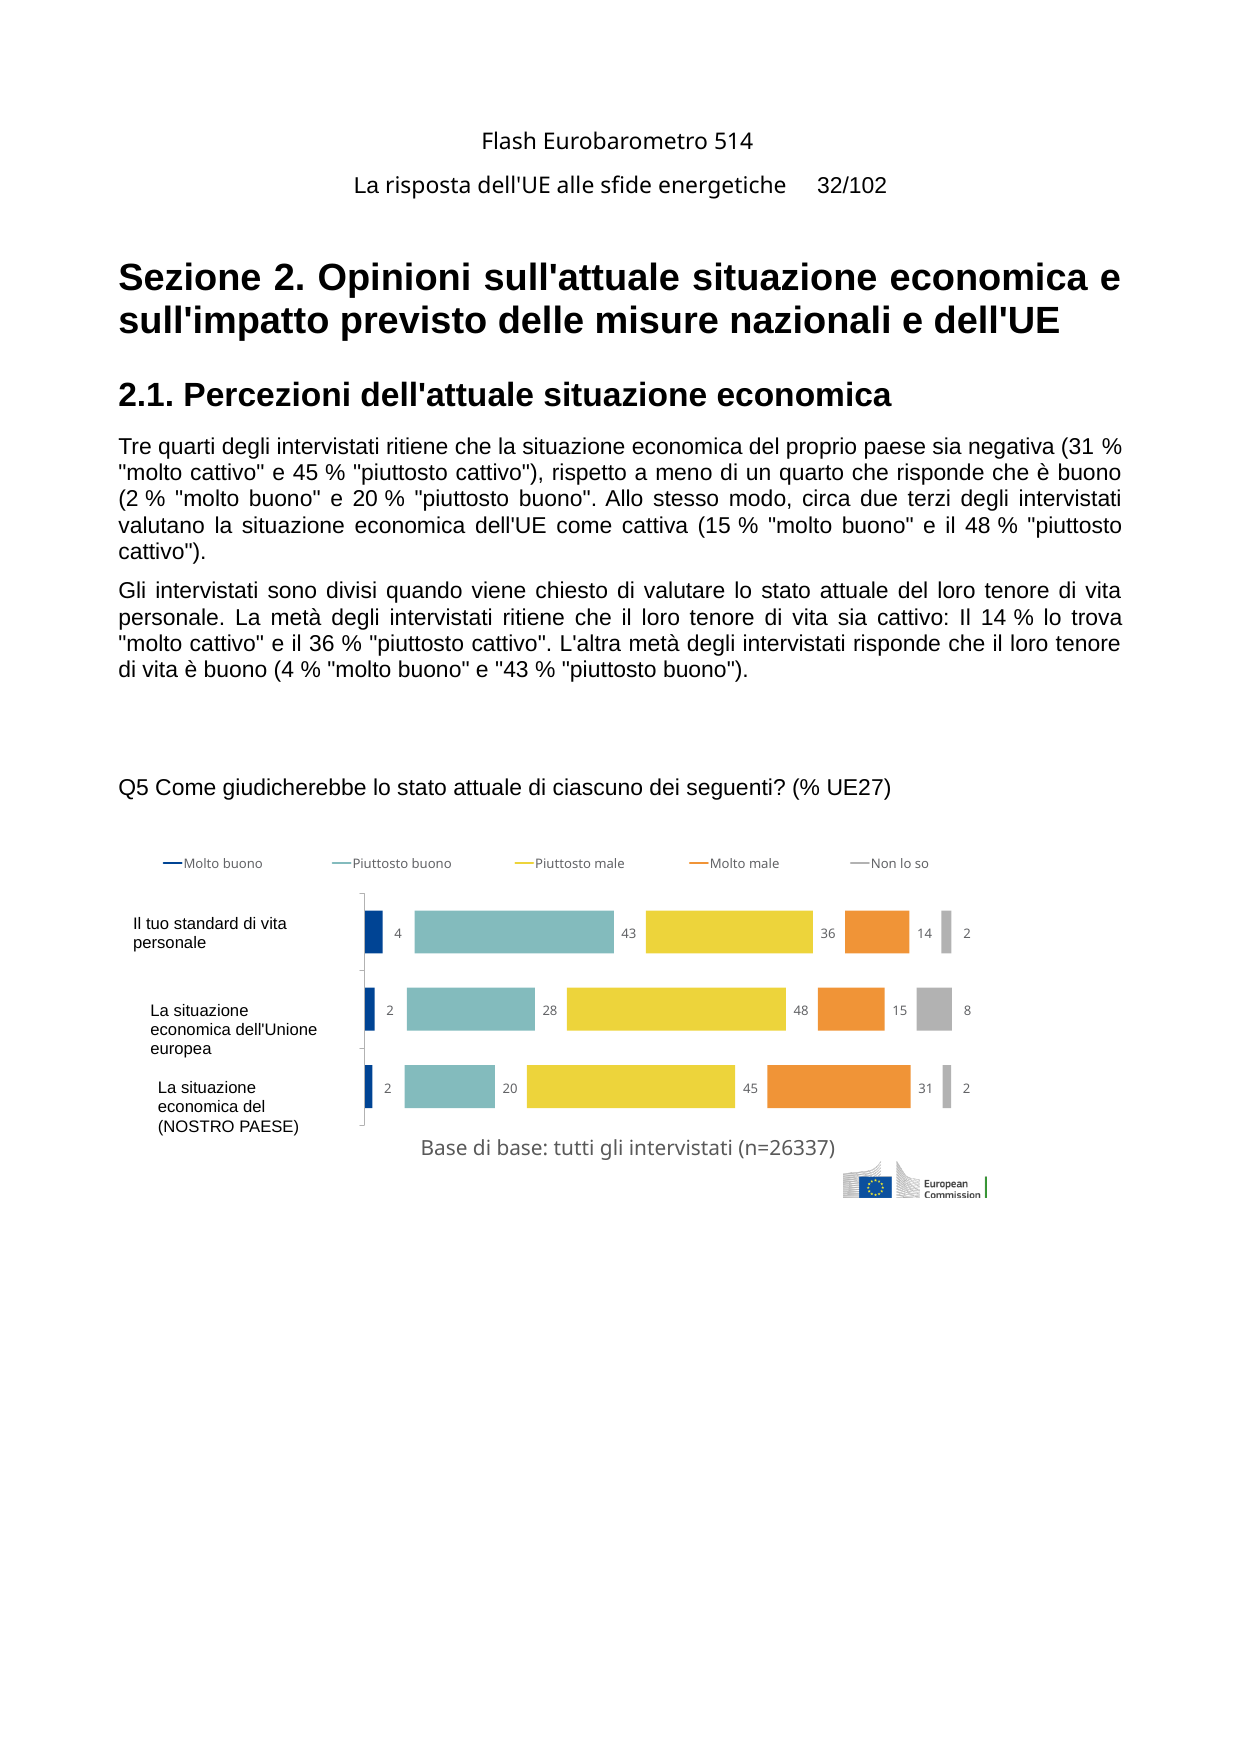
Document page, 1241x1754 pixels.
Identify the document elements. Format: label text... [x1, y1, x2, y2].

picture [843, 1161, 987, 1198]
subtitle 2.1. Percezioni dell'attuale situazione economica [118, 375, 1122, 414]
text Gli intervistati sono divisi quando viene chiesto di valutare lo stato attuale del loro tenore di vita personale. La metà degli intervistati ritiene che il loro tenore di vita sia cattivo: Il 14 % lo trova "molto cattivo" e il 36 % "piuttosto cattivo". L'altra metà degli intervistati risponde che il loro tenore di vita è buono (4 % "molto buono" e "43 % "piuttosto buono"). [118, 577, 1122, 683]
text Tre quarti degli intervistati ritiene che la situazione economica del proprio paese sia negativa (31 % "molto cattivo" e 45 % "piuttosto cattivo"), rispetto a meno di un quarto che risponde che è buono (2 % "molto buono" e 20 % "piuttosto buono". Allo stesso modo, circa due terzi degli intervistati valutano la situazione economica dell'UE come cattiva (15 % "molto buono" e il 48 % "piuttosto cattivo"). [118, 433, 1122, 564]
subtitle Sezione 2. Opinioni sull'attuale situazione economica e sull'impatto previsto delle misure nazionali e dell'UE [118, 254, 1122, 342]
text Q5 Come giudicherebbe lo stato attuale di ciascuno dei seguenti? (% UE27) [118, 774, 1122, 801]
